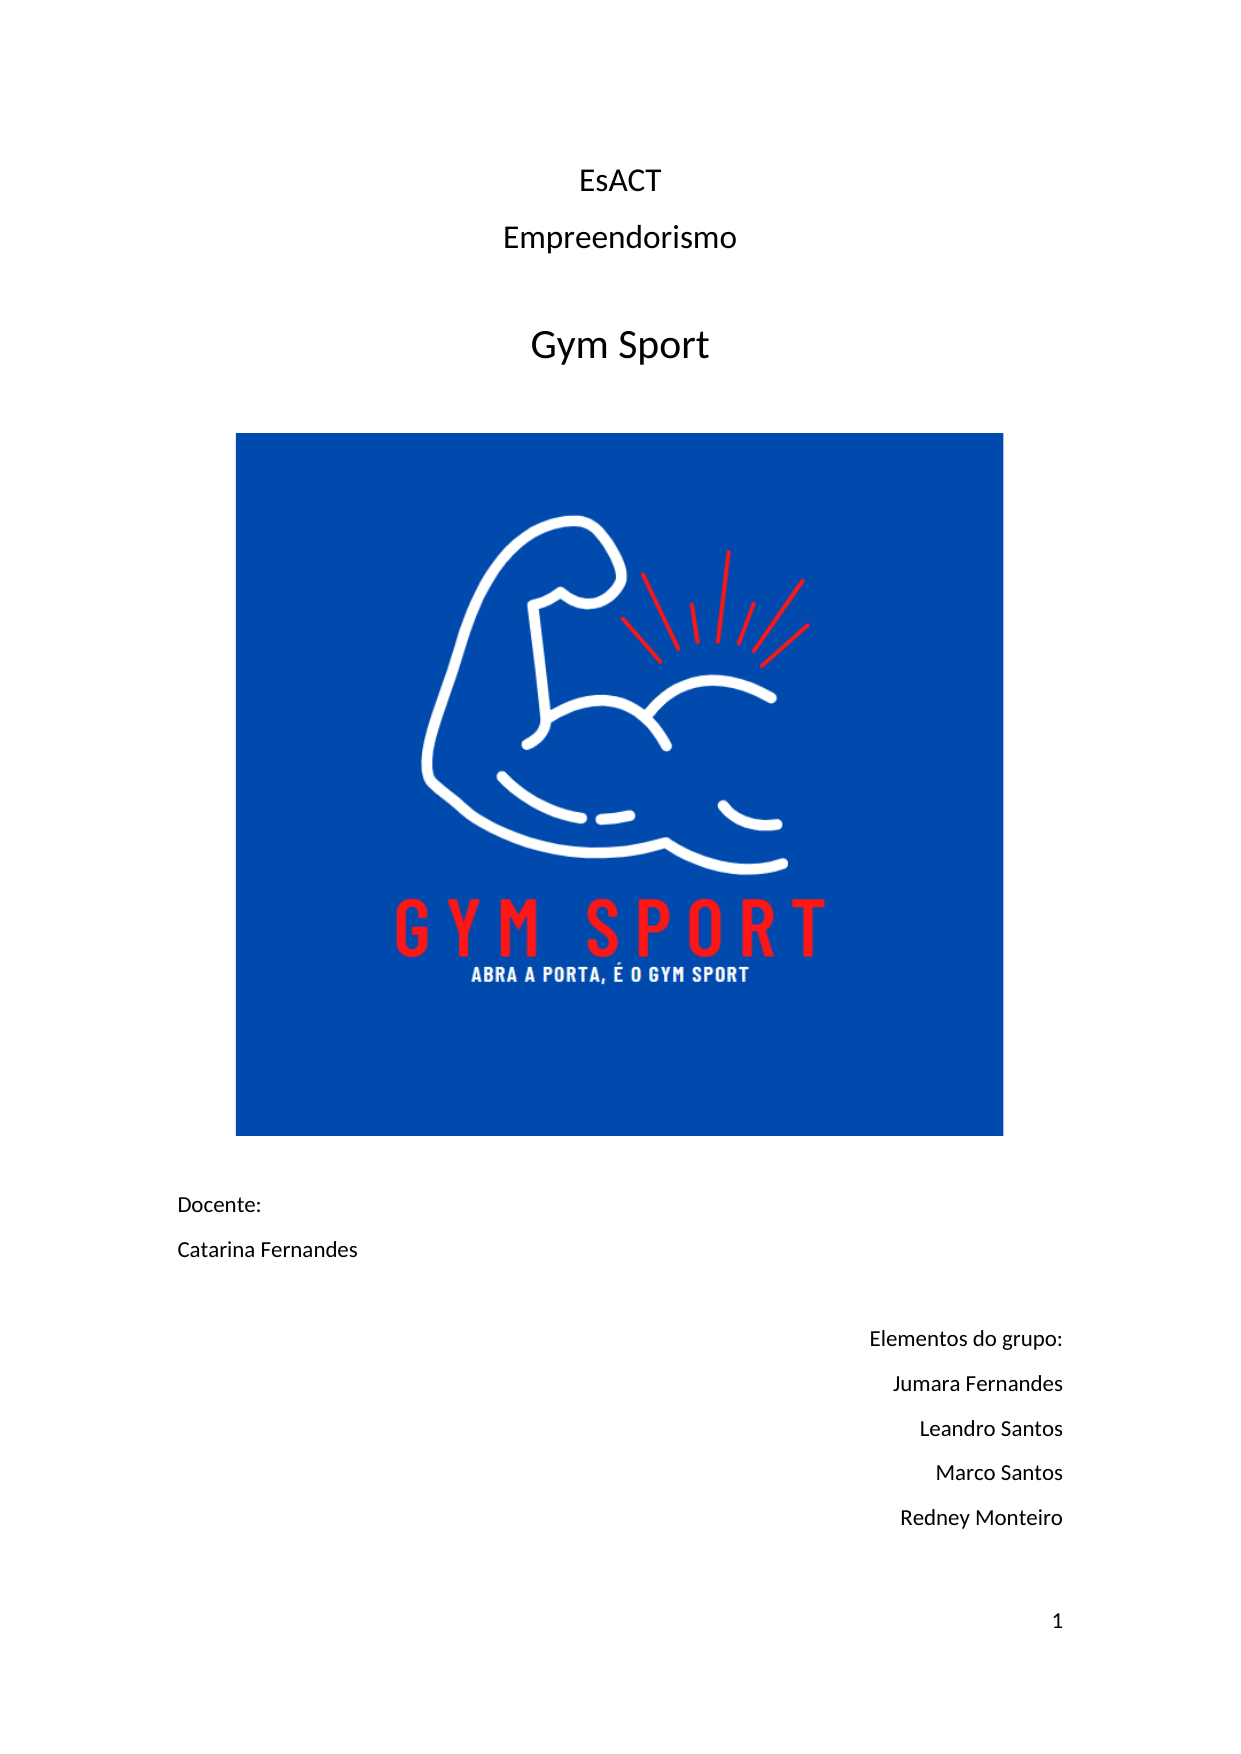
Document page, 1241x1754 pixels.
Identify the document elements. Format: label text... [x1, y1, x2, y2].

text Gym Sport [177, 318, 1063, 369]
text Catarina Fernandes [177, 1235, 1063, 1263]
text EsACT [177, 159, 1063, 200]
text Elementos do grupo: [177, 1324, 1063, 1352]
text Leandro Santos [177, 1414, 1063, 1442]
text Jumara Fernandes [177, 1369, 1063, 1397]
text Marco Santos [177, 1458, 1063, 1487]
text Empreendorismo [177, 216, 1063, 257]
text Redney Monteiro [177, 1503, 1063, 1531]
text Docente: [177, 1190, 1063, 1218]
